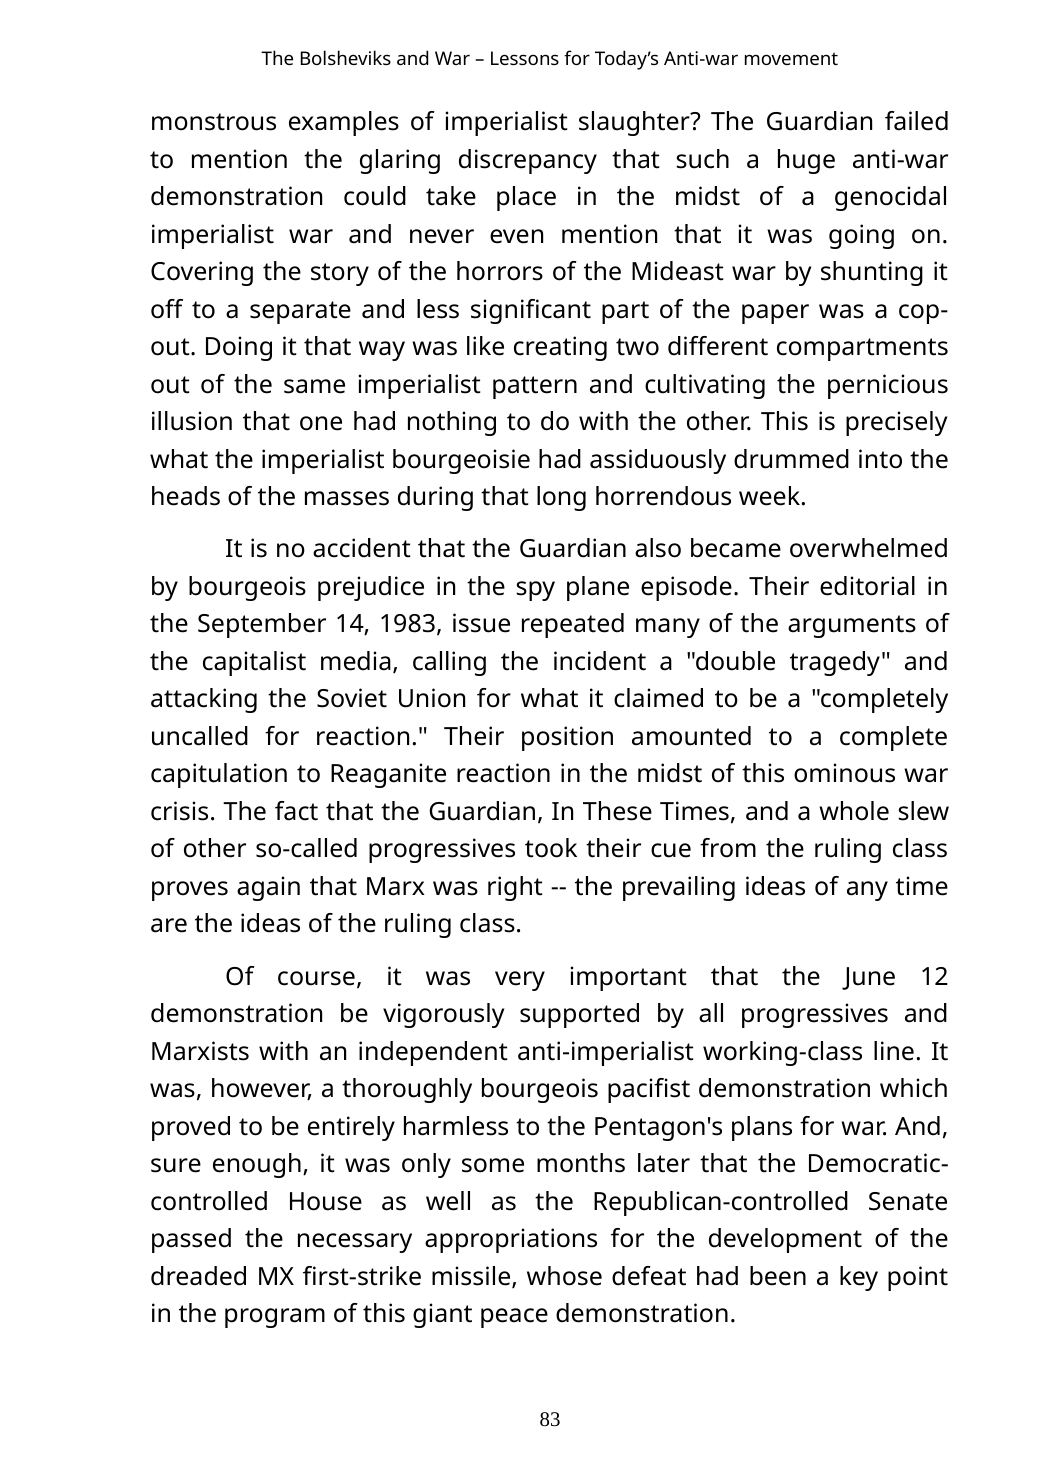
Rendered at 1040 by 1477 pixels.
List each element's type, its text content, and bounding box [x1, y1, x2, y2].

text monstrous examples of imperialist slaughter? The Guardian failed to mention the glaring discrepancy that such a huge anti-war demonstration could take place in the midst of a genocidal imperialist war and never even mention that it was going on. Covering the story of the horrors of the Mideast war by shunting it off to a separate and less significant part of the paper was a cop-out. Doing it that way was like creating two different compartments out of the same imperialist pattern and cultivating the pernicious illusion that one had nothing to do with the other. This is precisely what the imperialist bourgeoisie had assiduously drummed into the heads of the masses during that long horrendous week. [150, 101, 949, 513]
text Of course, it was very important that the June 12 demonstration be vigorously supported by all progressives and Marxists with an independent anti-imperialist working-class line. It was, however, a thoroughly bourgeois pacifist demonstration which proved to be entirely harmless to the Pentagon's plans for war. And, sure enough, it was only some months later that the Democratic-controlled House as well as the Republican-controlled Senate passed the necessary appropriations for the development of the dreaded MX first-strike missile, whose defeat had been a key point in the program of this giant peace demonstration. [150, 955, 949, 1330]
text It is no accident that the Guardian also became overwhelmed by bourgeois prejudice in the spy plane episode. Their editorial in the September 14, 1983, issue repeated many of the arguments of the capitalist media, calling the incident a "double tragedy" and attacking the Soviet Union for what it claimed to be a "completely uncalled for reaction." Their position amounted to a complete capitulation to Reaganite reaction in the midst of this ominous war crisis. The fact that the Guardian, In These Times, and a whole slew of other so-called progressives took their cue from the ruling class proves again that Marx was right -- the prevailing ideas of any time are the ideas of the ruling class. [150, 528, 949, 940]
